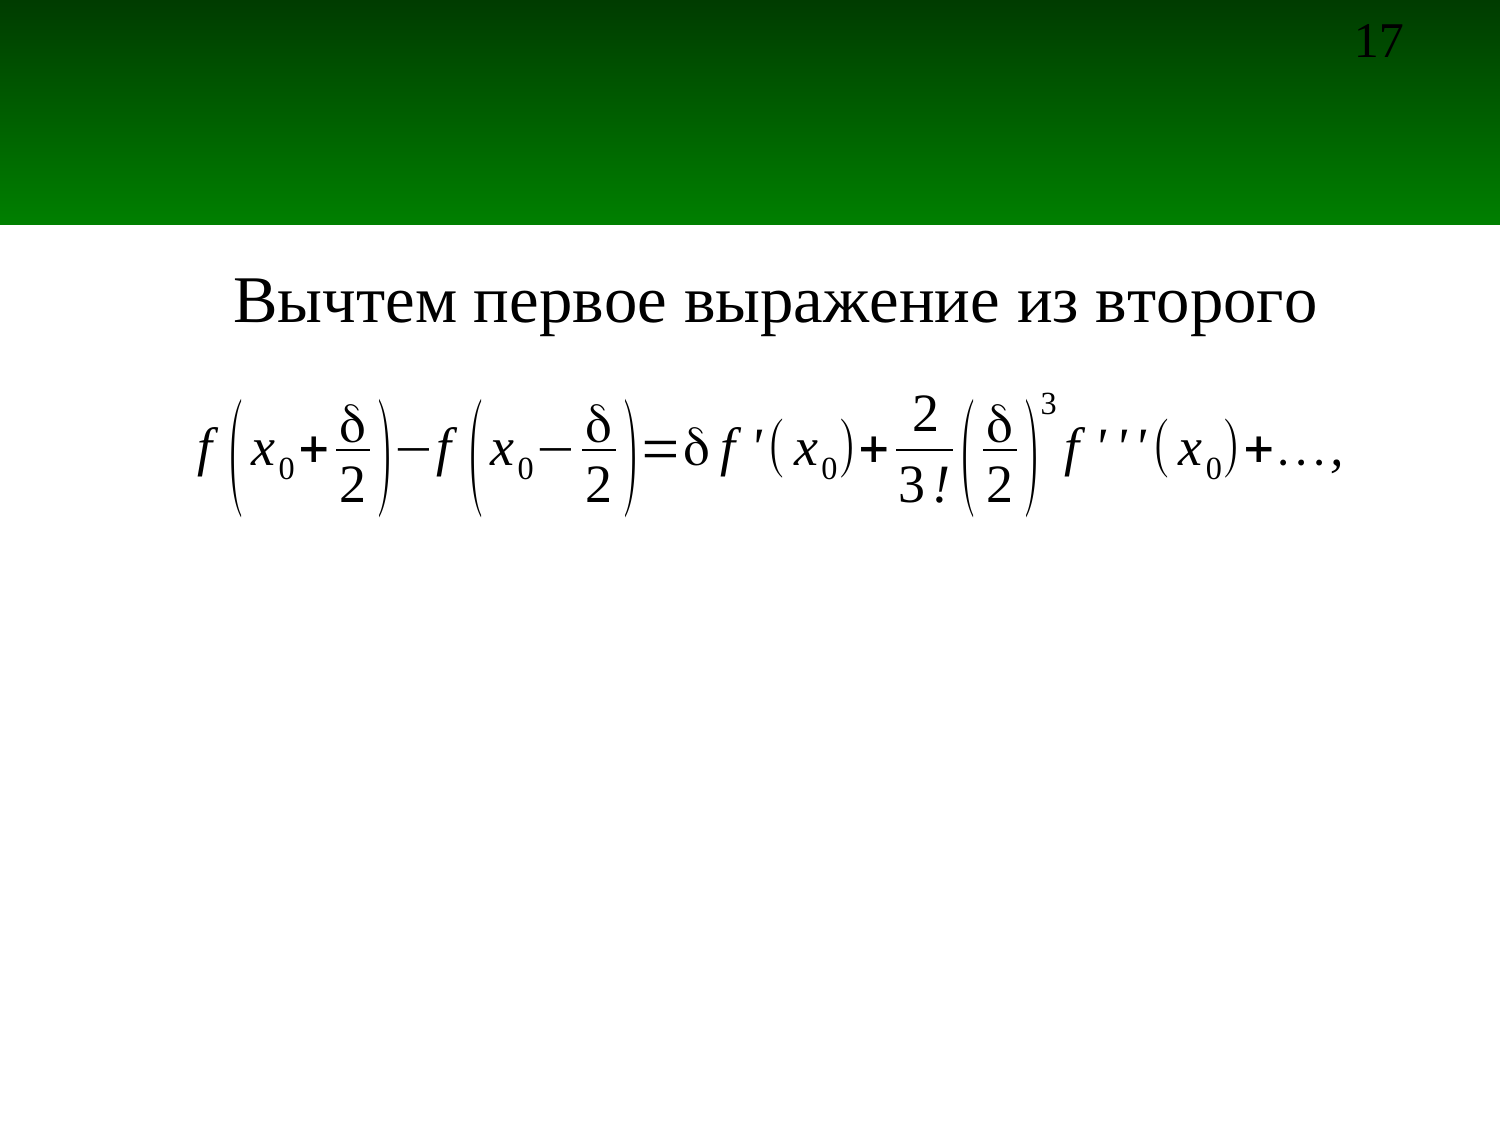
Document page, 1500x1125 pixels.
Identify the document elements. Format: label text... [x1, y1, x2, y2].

text_box Вычтем первое выражение из второго [218, 248, 1328, 343]
chart [183, 384, 1359, 520]
